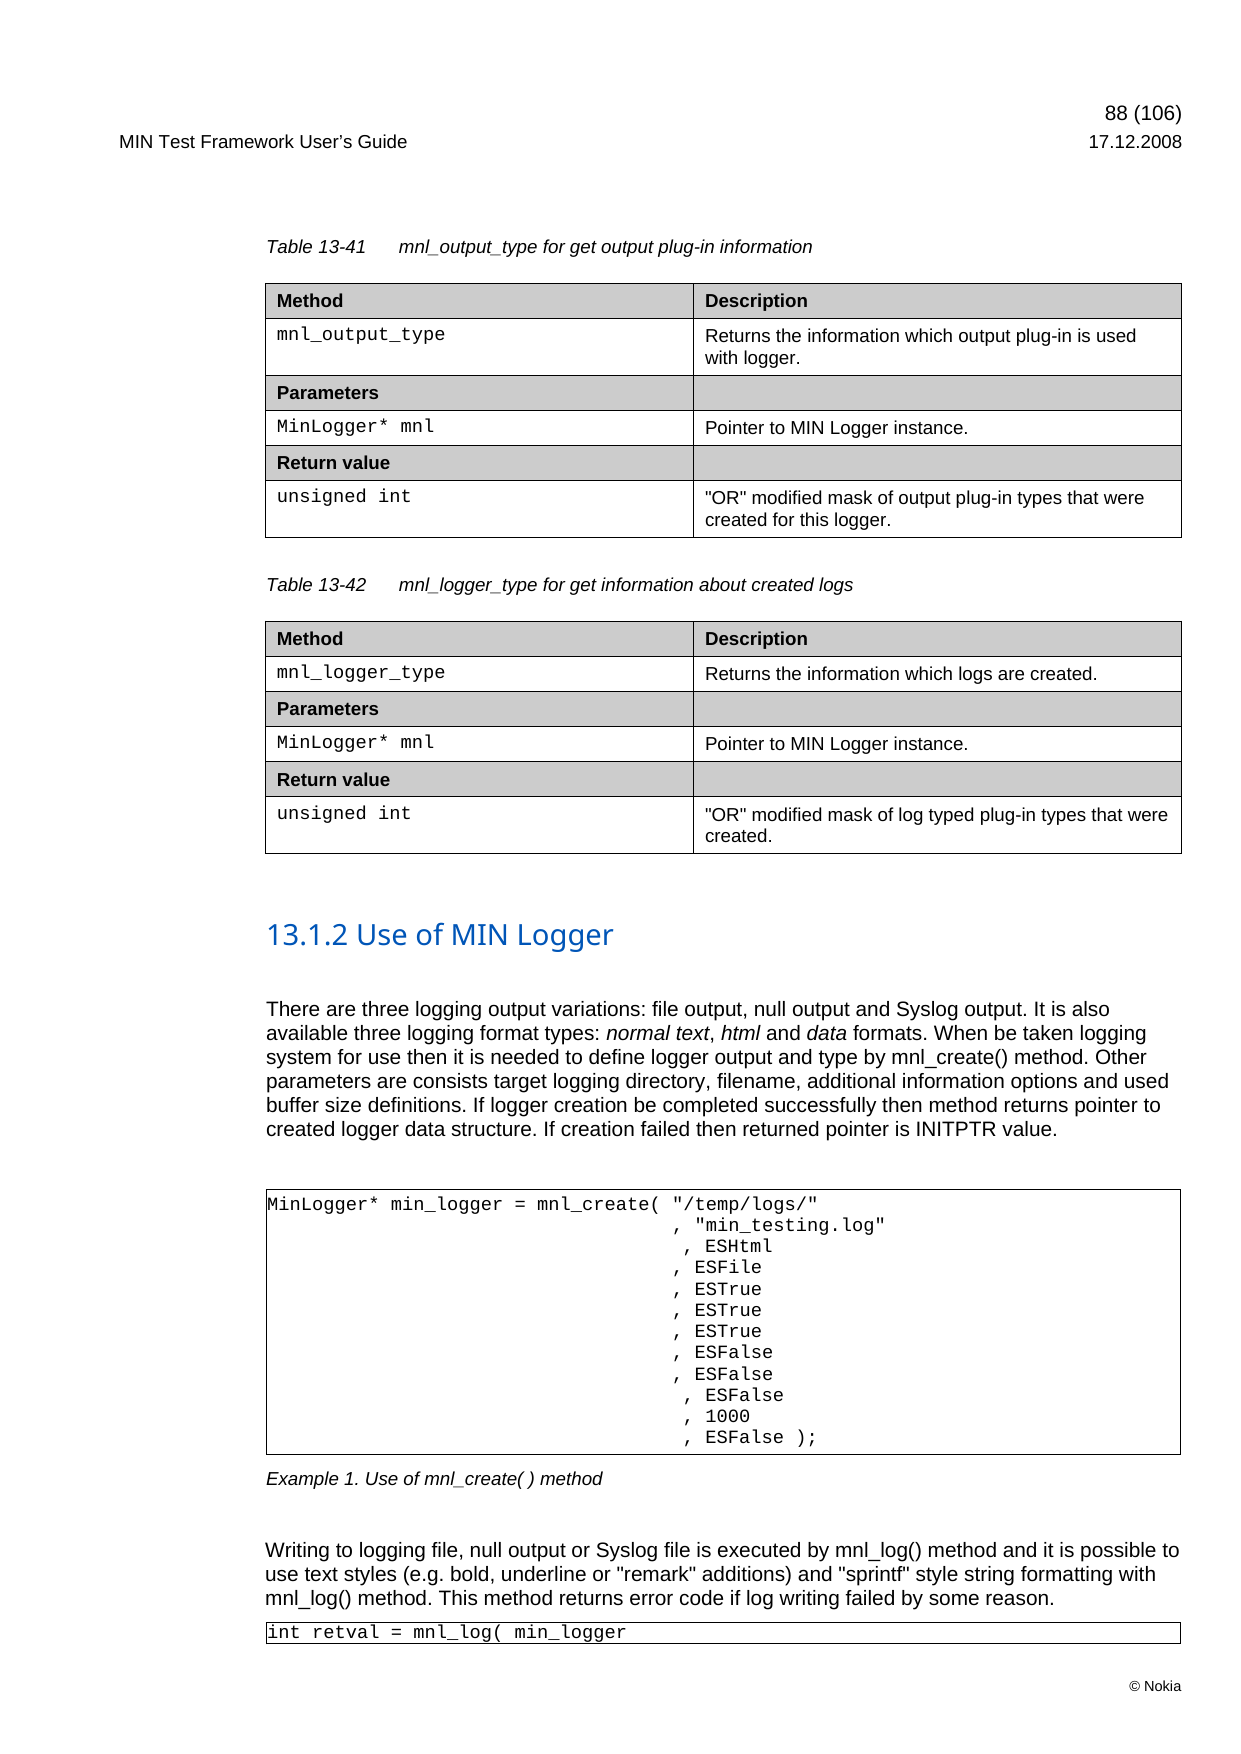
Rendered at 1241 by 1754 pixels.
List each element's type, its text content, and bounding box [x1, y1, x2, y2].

text , ESFile [267, 1253, 1180, 1274]
text , ESFalse [267, 1381, 1180, 1402]
table_cell [694, 762, 1181, 796]
table_header Description [694, 622, 1181, 656]
text Table 13-41 mnl_output_type for get output plug-in information [266, 236, 1181, 258]
table_cell Pointer to MIN Logger instance. [694, 727, 1181, 761]
text There are three logging output variations: file output, null output and Syslog output. It is also available three logging format types: normal text, html and data formats. When be taken logging system for use then it is needed to define logger output and type by mnl_create() method. Other parameters are consists target logging directory, filename, additional information options and used buffer size definitions. If logger creation be completed successfully then method returns pointer to created logger data structure. If creation failed then returned pointer is INITPTR value. [266, 997, 1181, 1140]
table_cell Return value [266, 762, 693, 796]
table_cell Pointer to MIN Logger instance. [694, 411, 1181, 445]
text , ESFalse [267, 1338, 1180, 1359]
table_cell unsigned int [266, 797, 693, 853]
table_cell [694, 376, 1181, 410]
text Table 13-42 mnl_logger_type for get information about created logs [266, 574, 1181, 596]
table_cell Parameters [266, 692, 693, 726]
table_header Method [266, 284, 693, 318]
text int retval = mnl_log( min_logger [267, 1623, 1180, 1643]
table_cell Returns the information which logs are created. [694, 657, 1181, 691]
table_cell MinLogger* mnl [266, 727, 693, 761]
subtitle Use of MIN Logger [266, 914, 1181, 954]
text , ESFalse ); [267, 1423, 1180, 1454]
text Writing to logging file, null output or Syslog file is executed by mnl_log() method and it is possible to use text styles (e.g. bold, underline or "remark" additions) and "sprintf" style string formatting with mnl_log() method. This method returns error code if log writing failed by some reason. [265, 1538, 1181, 1610]
text , 1000 [267, 1402, 1180, 1423]
table_cell MinLogger* mnl [266, 411, 693, 445]
text , ESFalse [267, 1359, 1180, 1381]
table_cell mnl_output_type [266, 319, 693, 374]
text , ESHtml [267, 1232, 1180, 1253]
table_cell mnl_logger_type [266, 657, 693, 691]
text MinLogger* min_logger = mnl_create( "/temp/logs/" [267, 1190, 1180, 1211]
text , ESTrue [267, 1317, 1180, 1338]
table_cell [694, 692, 1181, 726]
table_cell Returns the information which output plug-in is used with logger. [694, 319, 1181, 374]
table_cell "OR" modified mask of log typed plug-in types that were created. [694, 797, 1181, 853]
table_cell unsigned int [266, 481, 693, 537]
table_cell [694, 446, 1181, 480]
text , ESTrue [267, 1296, 1180, 1317]
table_header Method [266, 622, 693, 656]
table_cell Parameters [266, 376, 693, 410]
table_cell "OR" modified mask of output plug-in types that were created for this logger. [694, 481, 1181, 537]
table_header Description [694, 284, 1181, 318]
text , ESTrue [267, 1274, 1180, 1296]
text Example 1. Use of mnl_create( ) method [266, 1467, 1181, 1489]
text , "min_testing.log" [267, 1211, 1180, 1232]
table_cell Return value [266, 446, 693, 480]
